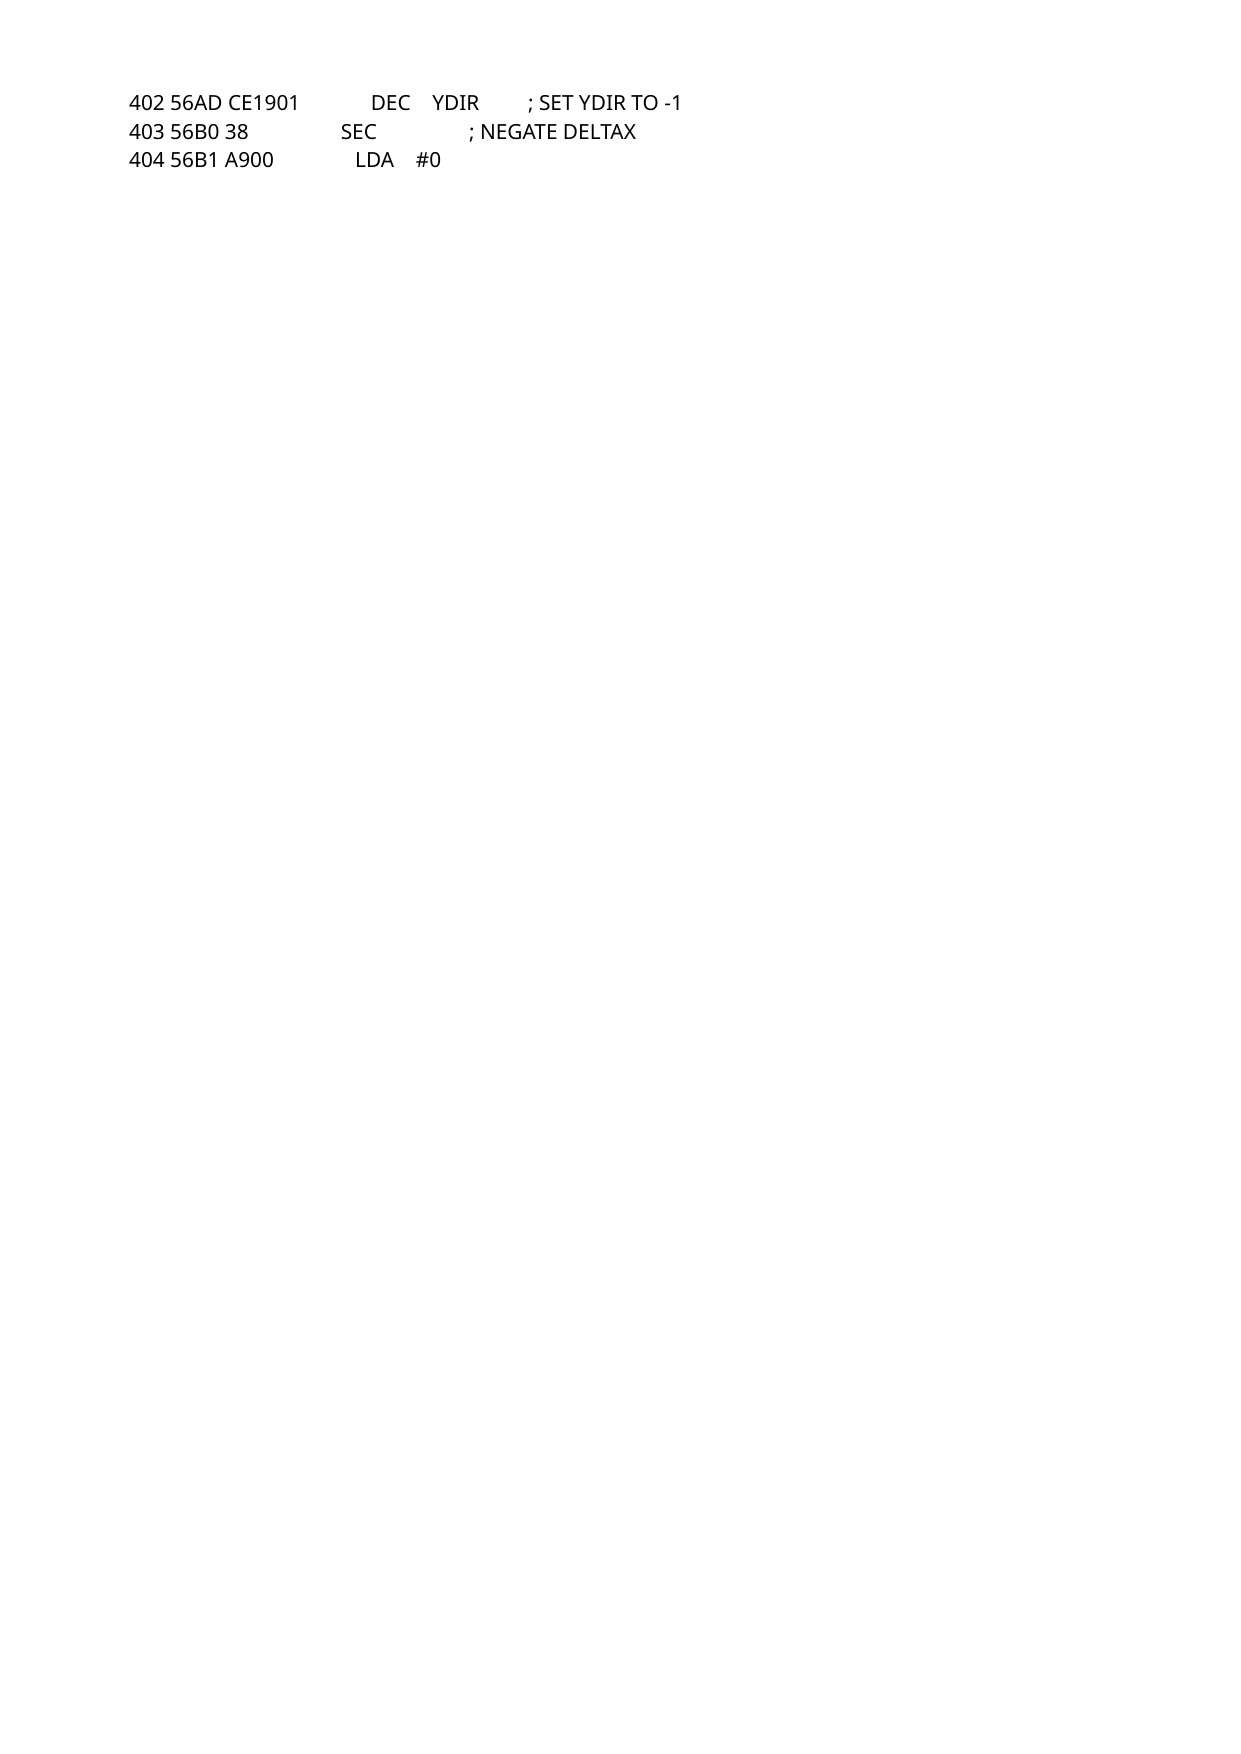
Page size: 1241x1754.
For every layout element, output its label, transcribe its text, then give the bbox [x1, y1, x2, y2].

text 404 56B1 A900 LDA #0 [118, 145, 1152, 174]
text 402 56AD CE1901 DEC YDIR ; SET YDIR TO -1 [118, 88, 1152, 117]
text 403 56B0 38 SEC ; NEGATE DELTAX [118, 117, 1152, 145]
